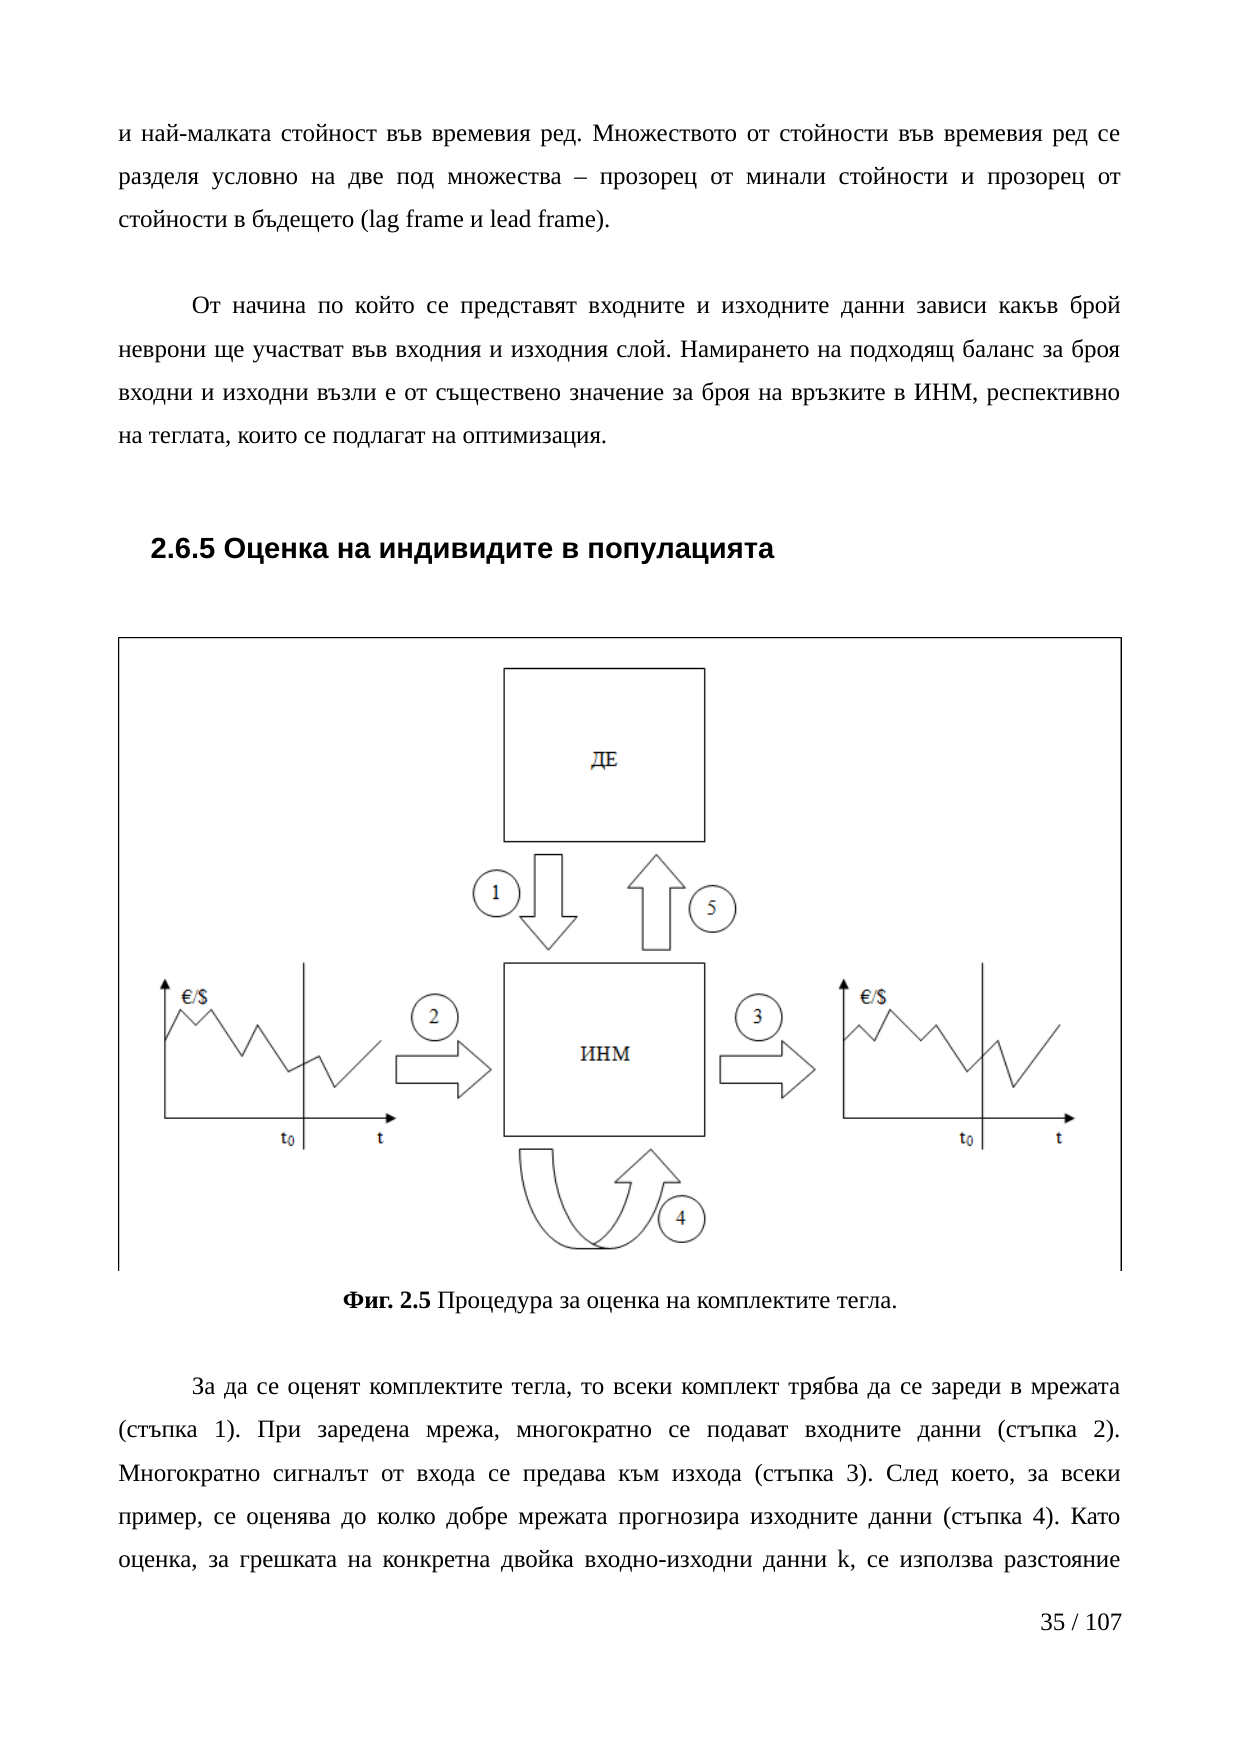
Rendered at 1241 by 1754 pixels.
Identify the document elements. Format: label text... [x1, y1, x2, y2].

text От начина по който се представят входните и изходните данни зависи какъв брой неврони ще участват във входния и изходния слой. Намирането на подходящ баланс за броя входни и изходни възли е от съществено значение за броя на връзките в ИНМ, респективно на теглата, които се подлагат на оптимизация. [118, 291, 1122, 449]
subtitle 2.6.5 Оценка на индивидите в популацията [118, 531, 1122, 565]
text За да се оценят комплектите тегла, то всеки комплект трябва да се зареди в мрежата (стъпка 1). При заредена мрежа, многократно се подават входните данни (стъпка 2). Многократно сигналът от входа се предава към изхода (стъпка 3). След което, за всеки пример, се оценява до колко добре мрежата прогнозира изходните данни (стъпка 4). Като оценка, за грешката на конкретна двойка входно-изходни данни k, се използва разстояние [118, 1371, 1122, 1573]
text и най-малката стойност във времевия ред. Множеството от стойности във времевия ред се разделя условно на две под множества – прозорец от минали стойности и прозорец от стойности в бъдещето (lag frame и lead frame). [118, 118, 1122, 233]
text Фиг. 2.5 Процедура за оценка на комплектите тегла. [118, 1271, 1122, 1314]
